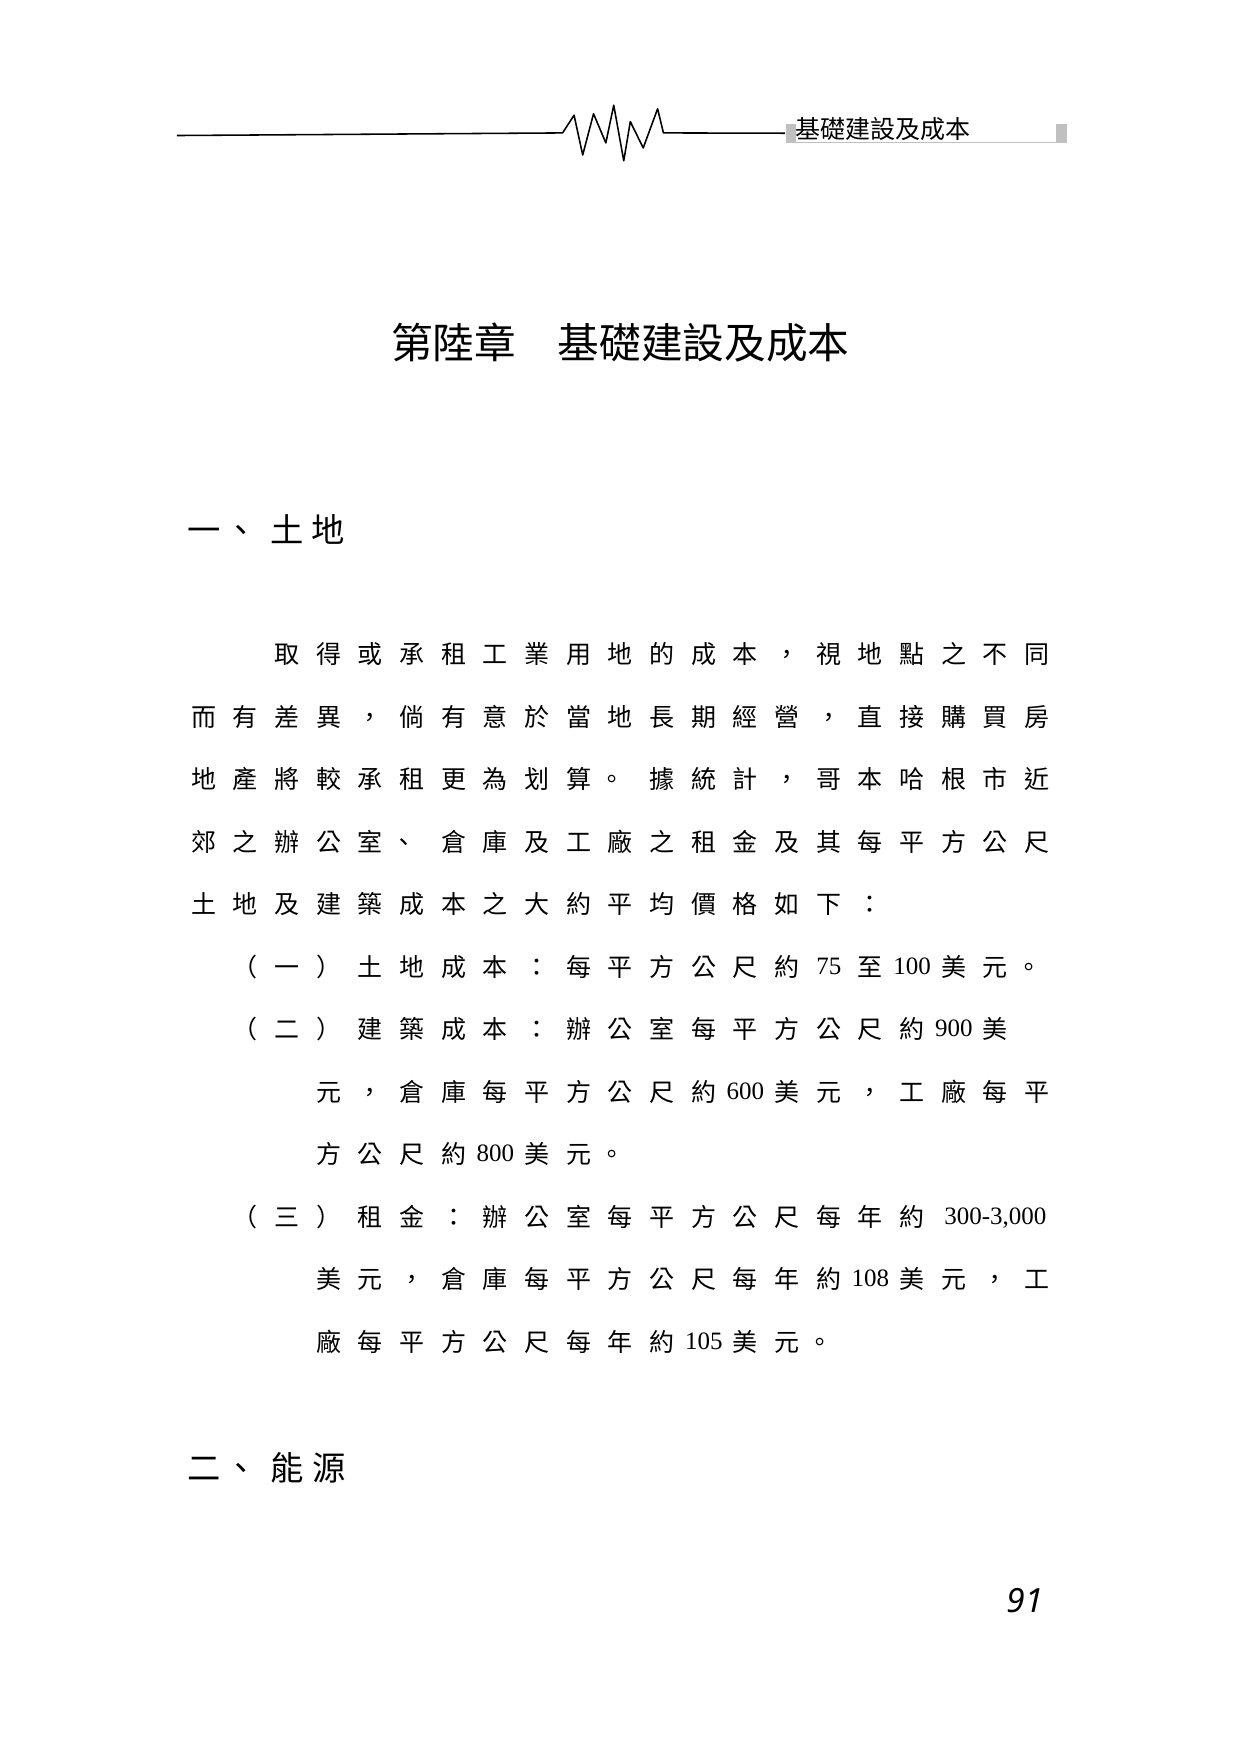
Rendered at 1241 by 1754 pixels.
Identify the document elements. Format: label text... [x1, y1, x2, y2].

text 第陸章 基礎建設及成本 [183, 299, 1058, 361]
text 二、能源 [183, 1424, 1058, 1486]
text （一）土地成本：每平方公尺約75至100美元。 [207, 924, 1058, 986]
text 一、土地 [183, 486, 1058, 549]
text （三）租金：辦公室每平方公尺每年約300-3,000美元，倉庫每平方公尺每年約108美元，工廠每平方公尺每年約105美元。 [207, 1174, 1058, 1361]
text 取得或承租工業用地的成本，視地點之不同而有差異，倘有意於當地長期經營，直接購買房地產將較承租更為划算。據統計，哥本哈根市近郊之辦公室、倉庫及工廠之租金及其每平方公尺土地及建築成本之大約平均價格如下： [183, 611, 1058, 924]
text （二）建築成本：辦公室每平方公尺約900美元，倉庫每平方公尺約600美元，工廠每平方公尺約800美元。 [207, 986, 1058, 1174]
